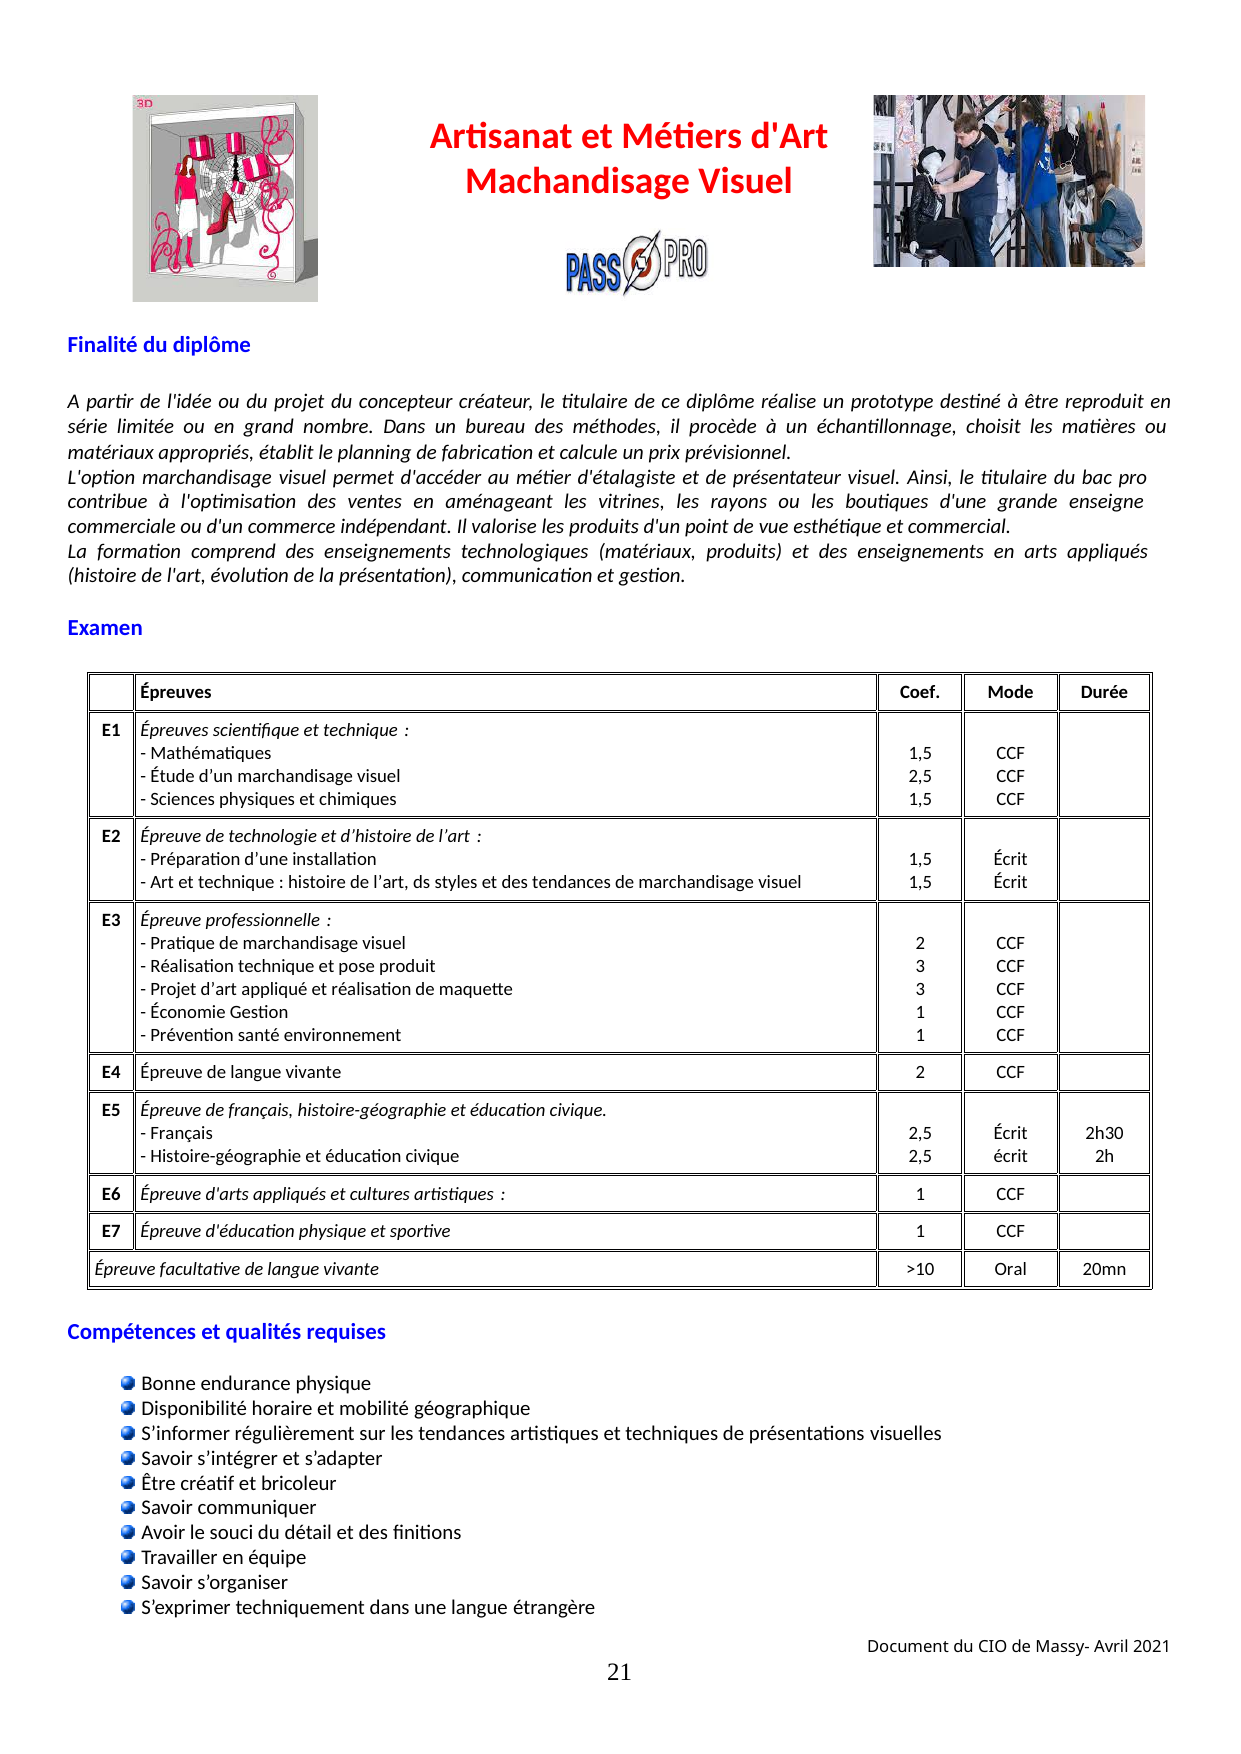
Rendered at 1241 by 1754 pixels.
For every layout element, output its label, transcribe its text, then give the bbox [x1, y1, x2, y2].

table_cell 2h30 2h [1060, 1093, 1149, 1173]
table_cell 1 [879, 1214, 961, 1248]
picture [121, 1501, 135, 1514]
table_cell Écrit Écrit [965, 819, 1057, 899]
table_cell 20mn [1060, 1252, 1149, 1286]
table_cell E4 [90, 1055, 133, 1089]
list Travailler en équipe [121, 1544, 1171, 1569]
table_cell E2 [90, 819, 133, 899]
text Examen [67, 613, 1171, 641]
table_cell [1060, 1214, 1149, 1248]
table_cell CCF [965, 1055, 1057, 1089]
table_cell Épreuve de français, histoire-géographie et éducation civique. - Français - Histoire-géographie et éducation civique [136, 1093, 876, 1173]
list S’informer régulièrement sur les tendances artistiques et techniques de présentations visuelles [121, 1421, 1171, 1445]
picture [121, 1376, 135, 1390]
picture [121, 1600, 135, 1614]
table_cell CCF CCF CCF CCF CCF [965, 903, 1057, 1052]
table_cell E7 [90, 1214, 133, 1248]
table_cell E3 [90, 903, 133, 1052]
table_cell 2,5 2,5 [879, 1093, 961, 1173]
table_cell Épreuve d'arts appliqués et cultures artistiques : [136, 1176, 876, 1211]
text La formation comprend des enseignements technologiques (matériaux, produits) et des enseignements en arts appliqués (histoire de l'art, évolution de la présentation), communication et gestion. [67, 538, 1148, 588]
table_cell Épreuves scientifique et technique : - Mathématiques - Étude d’un marchandisage visuel - Sciences physiques et chimiques [136, 713, 876, 816]
table_cell 2 [879, 1055, 961, 1089]
table_cell [1060, 1176, 1149, 1211]
table_cell E6 [90, 1176, 133, 1211]
table_cell [1060, 903, 1149, 1052]
list Savoir communiquer [121, 1495, 1171, 1520]
table_cell Épreuve professionnelle : - Pratique de marchandisage visuel - Réalisation technique et pose produit - Projet d’art appliqué et réalisation de maquette - Économie Gestion - Prévention santé environnement [136, 903, 876, 1052]
table_cell 2 3 3 1 1 [879, 903, 961, 1052]
table_cell >10 [879, 1252, 961, 1286]
table_cell [1060, 713, 1149, 816]
table_cell [1060, 1055, 1149, 1089]
table_cell E1 [90, 713, 133, 816]
picture [873, 95, 1146, 267]
picture [121, 1575, 135, 1589]
table_header Épreuves [136, 675, 876, 709]
list Savoir s’intégrer et s’adapter [121, 1445, 1171, 1470]
picture [121, 1550, 135, 1564]
text L'option marchandisage visuel permet d'accéder au métier d'étalagiste et de présentateur visuel. Ainsi, le titulaire du bac pro contribue à l'optimisation des ventes en aménageant les vitrines, les rayons ou les boutiques d'une grande enseigne commerciale ou d'un commerce indépendant. Il valorise les produits d'un point de vue esthétique et commercial. [67, 464, 1148, 538]
table_cell 1,5 1,5 [879, 819, 961, 899]
list Savoir s’organiser [121, 1569, 1171, 1594]
table_cell [1060, 819, 1149, 899]
table_cell Épreuve facultative de langue vivante [90, 1252, 876, 1286]
subtitle Finalité du diplôme [67, 330, 1171, 358]
picture [121, 1476, 135, 1489]
table_cell Épreuve de langue vivante [136, 1055, 876, 1089]
picture [121, 1426, 135, 1440]
subtitle A partir de l'idée ou du projet du concepteur créateur, le titulaire de ce diplôme réalise un prototype destiné à être reproduit en série limitée ou en grand nombre. Dans un bureau des méthodes, il procède à un échantillonnage, choisit les matières ou matériaux appropriés, établit le planning de fabrication et calcule un prix prévisionnel. [67, 388, 1171, 464]
table_header Durée [1060, 675, 1149, 709]
picture [132, 95, 318, 302]
picture [121, 1525, 135, 1539]
table_cell 1,5 2,5 1,5 [879, 713, 961, 816]
table_cell Épreuve d'éducation physique et sportive [136, 1214, 876, 1248]
table_cell CCF [965, 1176, 1057, 1211]
table_cell CCF [965, 1214, 1057, 1248]
list Bonne endurance physique [121, 1371, 1171, 1396]
list Avoir le souci du détail et des finitions [121, 1520, 1171, 1544]
list S’exprimer techniquement dans une langue étrangère [121, 1594, 1171, 1619]
table_header Coef. [879, 675, 961, 709]
list Être créatif et bricoleur [121, 1470, 1171, 1495]
table_header [90, 675, 133, 709]
picture [121, 1451, 135, 1465]
text Compétences et qualités requises [67, 1317, 1171, 1345]
table_cell Oral [965, 1252, 1057, 1286]
table_header Mode [965, 675, 1057, 709]
picture [554, 228, 721, 301]
table_cell E5 [90, 1093, 133, 1173]
picture [121, 1401, 135, 1415]
list Disponibilité horaire et mobilité géographique [121, 1396, 1171, 1421]
table_cell CCF CCF CCF [965, 713, 1057, 816]
table_cell 1 [879, 1176, 961, 1211]
table_cell Épreuve de technologie et d’histoire de l’art : - Préparation d’une installation - Art et technique : histoire de l’art, ds styles et des tendances de marchandisage visuel [136, 819, 876, 899]
table_cell Écrit écrit [965, 1093, 1057, 1173]
